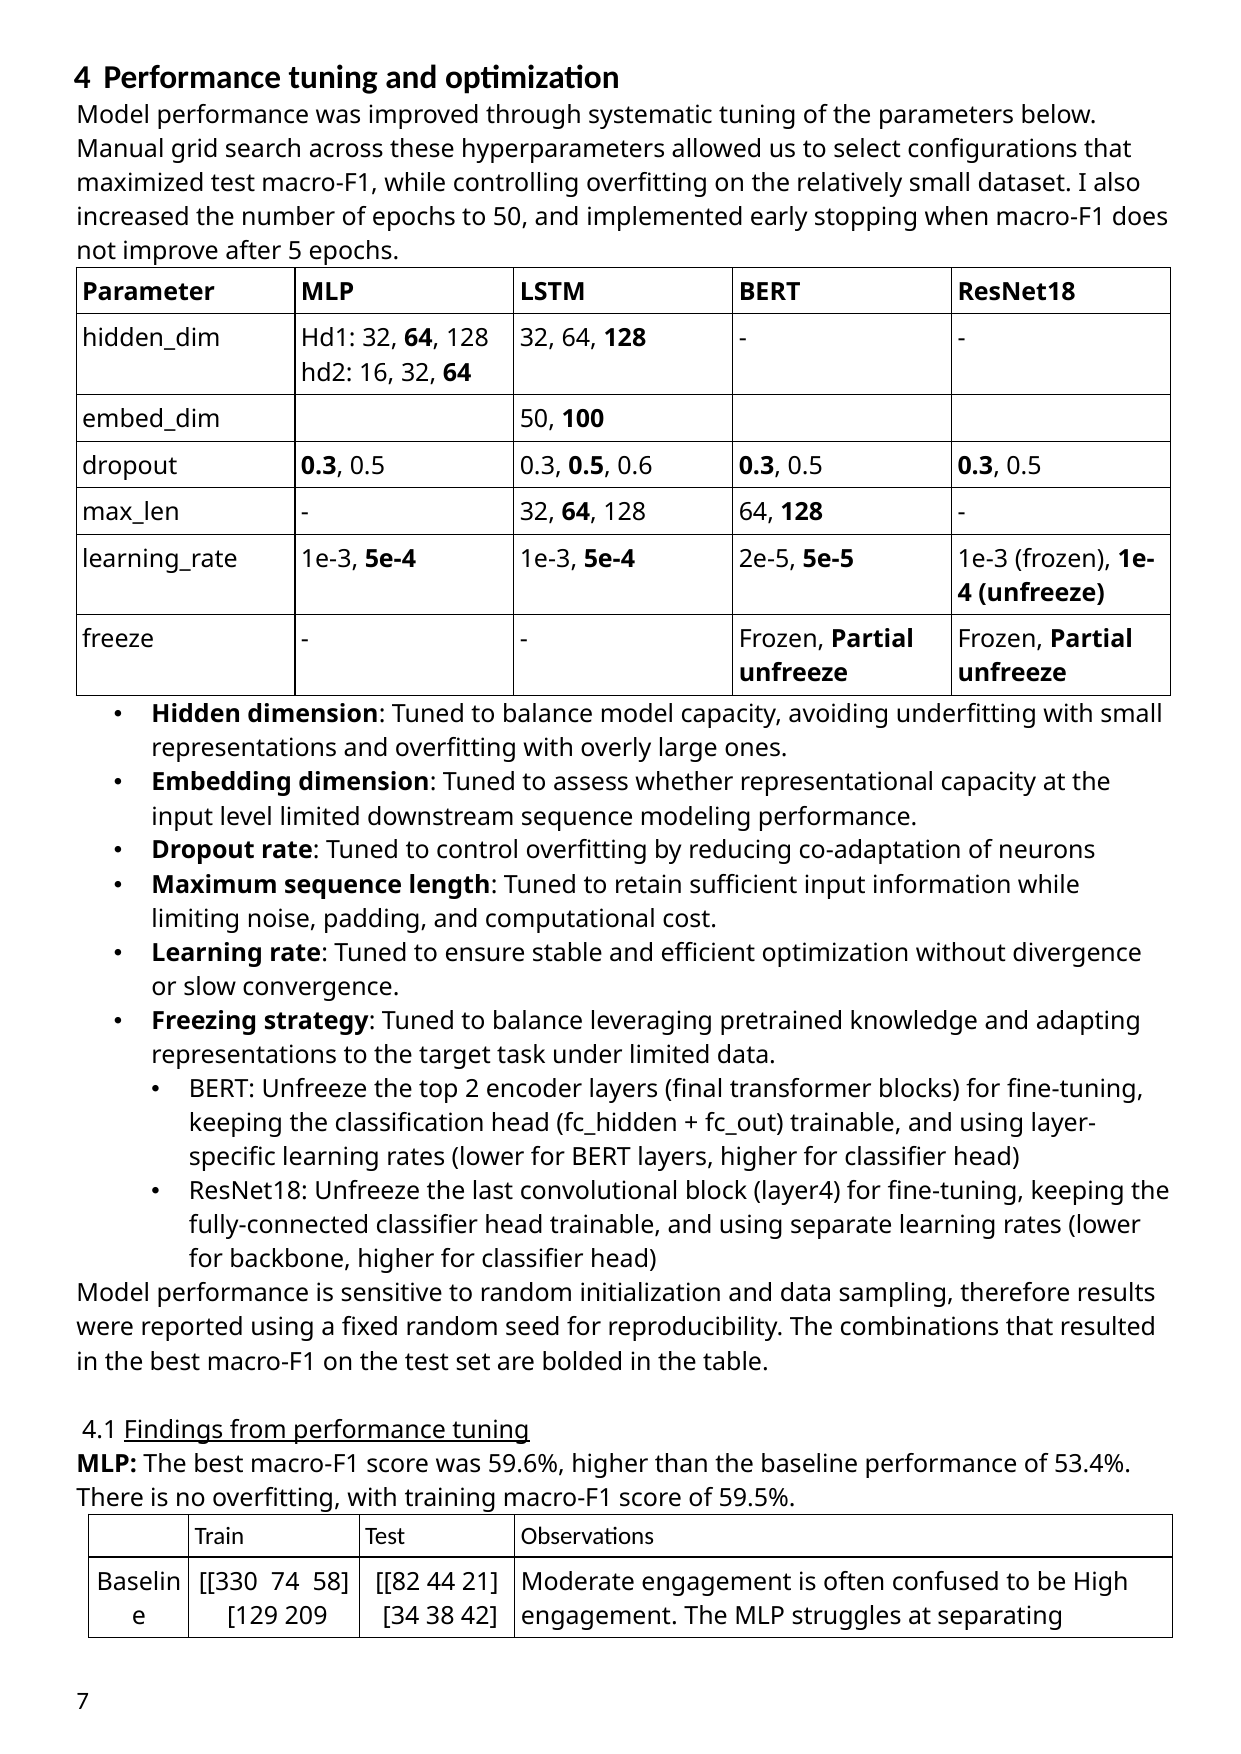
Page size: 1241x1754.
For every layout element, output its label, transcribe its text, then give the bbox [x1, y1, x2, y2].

table_cell - [296, 488, 513, 534]
table_cell 0.3, 0.5 [296, 442, 513, 487]
table_cell Hd1: 32, 64, 128 hd2: 16, 32, 64 [296, 314, 513, 394]
table_cell 32, 64, 128 [514, 314, 732, 394]
table_cell 1e-3 (frozen), 1e-4 (unfreeze) [952, 535, 1170, 614]
subtitle Performance tuning and optimization [74, 56, 1170, 96]
table_cell max_len [77, 488, 294, 534]
list Freezing strategy: Tuned to balance leveraging pretrained knowledge and adapting representations to the target task under limited data. [114, 1002, 1170, 1071]
table_cell [296, 395, 513, 441]
table_header Test [360, 1515, 514, 1556]
table_cell Baseline [89, 1558, 188, 1637]
list Maximum sequence length: Tuned to retain sufficient input information while limiting noise, padding, and computational cost. [114, 866, 1170, 934]
list Hidden dimension: Tuned to balance model capacity, avoiding underfitting with small representations and overfitting with overly large ones. [114, 696, 1170, 764]
table_cell learning_rate [77, 535, 294, 614]
table_header [89, 1515, 188, 1556]
table_cell Frozen, Partial unfreeze [952, 615, 1170, 695]
table_cell freeze [77, 615, 294, 695]
list ResNet18: Unfreeze the last convolutional block (layer4) for fine-tuning, keeping the fully-connected classifier head trainable, and using separate learning rates (lower for backbone, higher for classifier head) [151, 1173, 1170, 1275]
list BERT: Unfreeze the top 2 encoder layers (final transformer blocks) for fine-tuning, keeping the classification head (fc_hidden + fc_out) trainable, and using layer-specific learning rates (lower for BERT layers, higher for classifier head) [151, 1071, 1170, 1173]
table_cell - [514, 615, 732, 695]
table_header Train [189, 1515, 359, 1556]
table_cell 0.3, 0.5 [733, 442, 951, 487]
table_header Observations [515, 1515, 1172, 1556]
table_cell Moderate engagement is often confused to be High engagement. The MLP struggles at separating [515, 1558, 1172, 1637]
table_cell - [733, 314, 951, 394]
table_cell [952, 395, 1170, 441]
table_cell [733, 395, 951, 441]
table_cell 2e-5, 5e-5 [733, 535, 951, 614]
table_cell [[82 44 21] [34 38 42] [360, 1558, 514, 1637]
table_header LSTM [514, 268, 732, 313]
table_header MLP [296, 268, 513, 313]
list Dropout rate: Tuned to control overfitting by reducing co-adaptation of neurons [114, 832, 1170, 866]
list Learning rate: Tuned to ensure stable and efficient optimization without divergence or slow convergence. [114, 934, 1170, 1002]
table_cell - [296, 615, 513, 695]
text MLP: The best macro-F1 score was 59.6%, higher than the baseline performance of 53.4%. There is no overfitting, with training macro-F1 score of 59.5%. [76, 1445, 1170, 1513]
table_cell 64, 128 [733, 488, 951, 534]
table_cell 0.3, 0.5, 0.6 [514, 442, 732, 487]
table_cell [[330 74 58] [129 209 [189, 1558, 359, 1637]
table_cell - [952, 314, 1170, 394]
table_cell 1e-3, 5e-4 [514, 535, 732, 614]
subtitle Findings from performance tuning [82, 1411, 1170, 1445]
text Model performance is sensitive to random initialization and data sampling, therefore results were reported using a fixed random seed for reproducibility. The combinations that resulted in the best macro-F1 on the test set are bolded in the table. [76, 1275, 1170, 1377]
table_cell - [952, 488, 1170, 534]
table_cell dropout [77, 442, 294, 487]
table_cell 50, 100 [514, 395, 732, 441]
table_header Parameter [77, 268, 294, 313]
table_header ResNet18 [952, 268, 1170, 313]
table_cell 1e-3, 5e-4 [296, 535, 513, 614]
list Embedding dimension: Tuned to assess whether representational capacity at the input level limited downstream sequence modeling performance. [114, 764, 1170, 832]
table_cell hidden_dim [77, 314, 294, 394]
table_header BERT [733, 268, 951, 313]
table_cell embed_dim [77, 395, 294, 441]
table_cell Frozen, Partial unfreeze [733, 615, 951, 695]
table_cell 32, 64, 128 [514, 488, 732, 534]
text Model performance was improved through systematic tuning of the parameters below. Manual grid search across these hyperparameters allowed us to select configurations that maximized test macro-F1, while controlling overfitting on the relatively small dataset. I also increased the number of epochs to 50, and implemented early stopping when macro-F1 does not improve after 5 epochs. [76, 96, 1170, 267]
table_cell 0.3, 0.5 [952, 442, 1170, 487]
